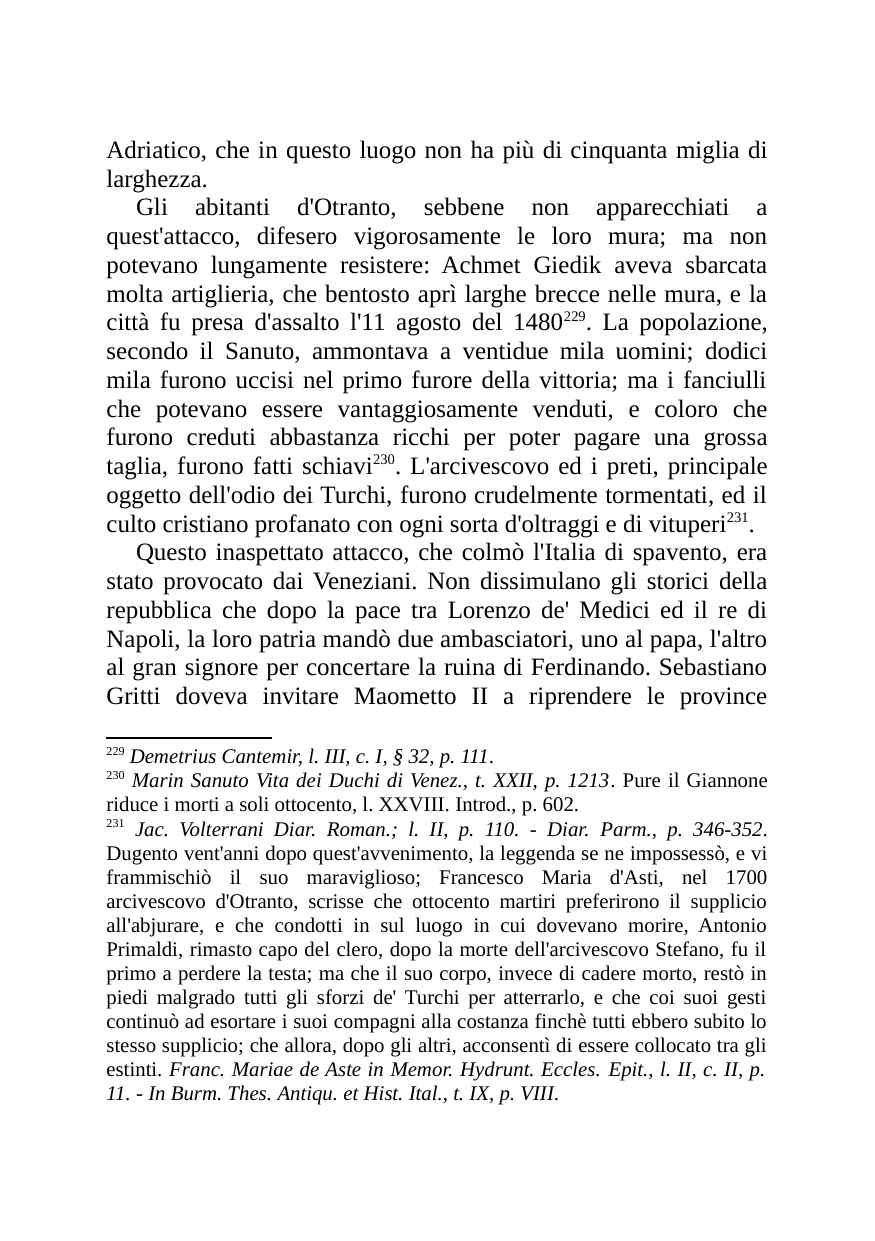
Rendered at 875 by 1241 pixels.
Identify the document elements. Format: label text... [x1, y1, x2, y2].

text Demetrius Cantemir, l. III, c. I, § 32, p. 111. [106, 744, 768, 768]
text Adriatico, che in questo luogo non ha più di cinquanta miglia di larghezza. [106, 135, 768, 192]
text Gli abitanti d'Otranto, sebbene non apparecchiati a quest'attacco, difesero vigorosamente le loro mura; ma non potevano lungamente resistere: Achmet Giedik aveva sbarcata molta artiglieria, che bentosto aprì larghe brecce nelle mura, e la città fu presa d'assalto l'11 agosto del 1480. La popolazione, secondo il Sanuto, ammontava a ventidue mila uomini; dodici mila furono uccisi nel primo furore della vittoria; ma i fanciulli che potevano essere vantaggiosamente venduti, e coloro che furono creduti abbastanza ricchi per poter pagare una grossa taglia, furono fatti schiavi. L'arcivescovo ed i preti, principale oggetto dell'odio dei Turchi, furono crudelmente tormentati, ed il culto cristiano profanato con ogni sorta d'oltraggi e di vituperi. [106, 192, 768, 537]
text Jac. Volterrani Diar. Roman.; l. II, p. 110. - Diar. Parm., p. 346-352. Dugento vent'anni dopo quest'avvenimento, la leggenda se ne impossessò, e vi frammischiò il suo maraviglioso; Francesco Maria d'Asti, nel 1700 arcivescovo d'Otranto, scrisse che ottocento martiri preferirono il supplicio all'abjurare, e che condotti in sul luogo in cui dovevano morire, Antonio Primaldi, rimasto capo del clero, dopo la morte dell'arcivescovo Stefano, fu il primo a perdere la testa; ma che il suo corpo, invece di cadere morto, restò in piedi malgrado tutti gli sforzi de' Turchi per atterrarlo, e che coi suoi gesti continuò ad esortare i suoi compagni alla costanza finchè tutti ebbero subito lo stesso supplicio; che allora, dopo gli altri, acconsentì di essere collocato tra gli estinti. Franc. Mariae de Aste in Memor. Hydrunt. Eccles. Epit., l. II, c. II, p. 11. - In Burm. Thes. Antiqu. et Hist. Ital., t. IX, p. VIII. [106, 816, 768, 1105]
text Marin Sanuto Vita dei Duchi di Venez., t. XXII, p. 1213. Pure il Giannone riduce i morti a soli ottocento, l. XXVIII. Introd., p. 602. [106, 768, 768, 816]
text Questo inaspettato attacco, che colmò l'Italia di spavento, era stato provocato dai Veneziani. Non dissimulano gli storici della repubblica che dopo la pace tra Lorenzo de' Medici ed il re di Napoli, la loro patria mandò due ambasciatori, uno al papa, l'altro al gran signore per concertare la ruina di Ferdinando. Sebastiano Gritti doveva invitare Maometto II a riprendere le province [106, 537, 768, 710]
